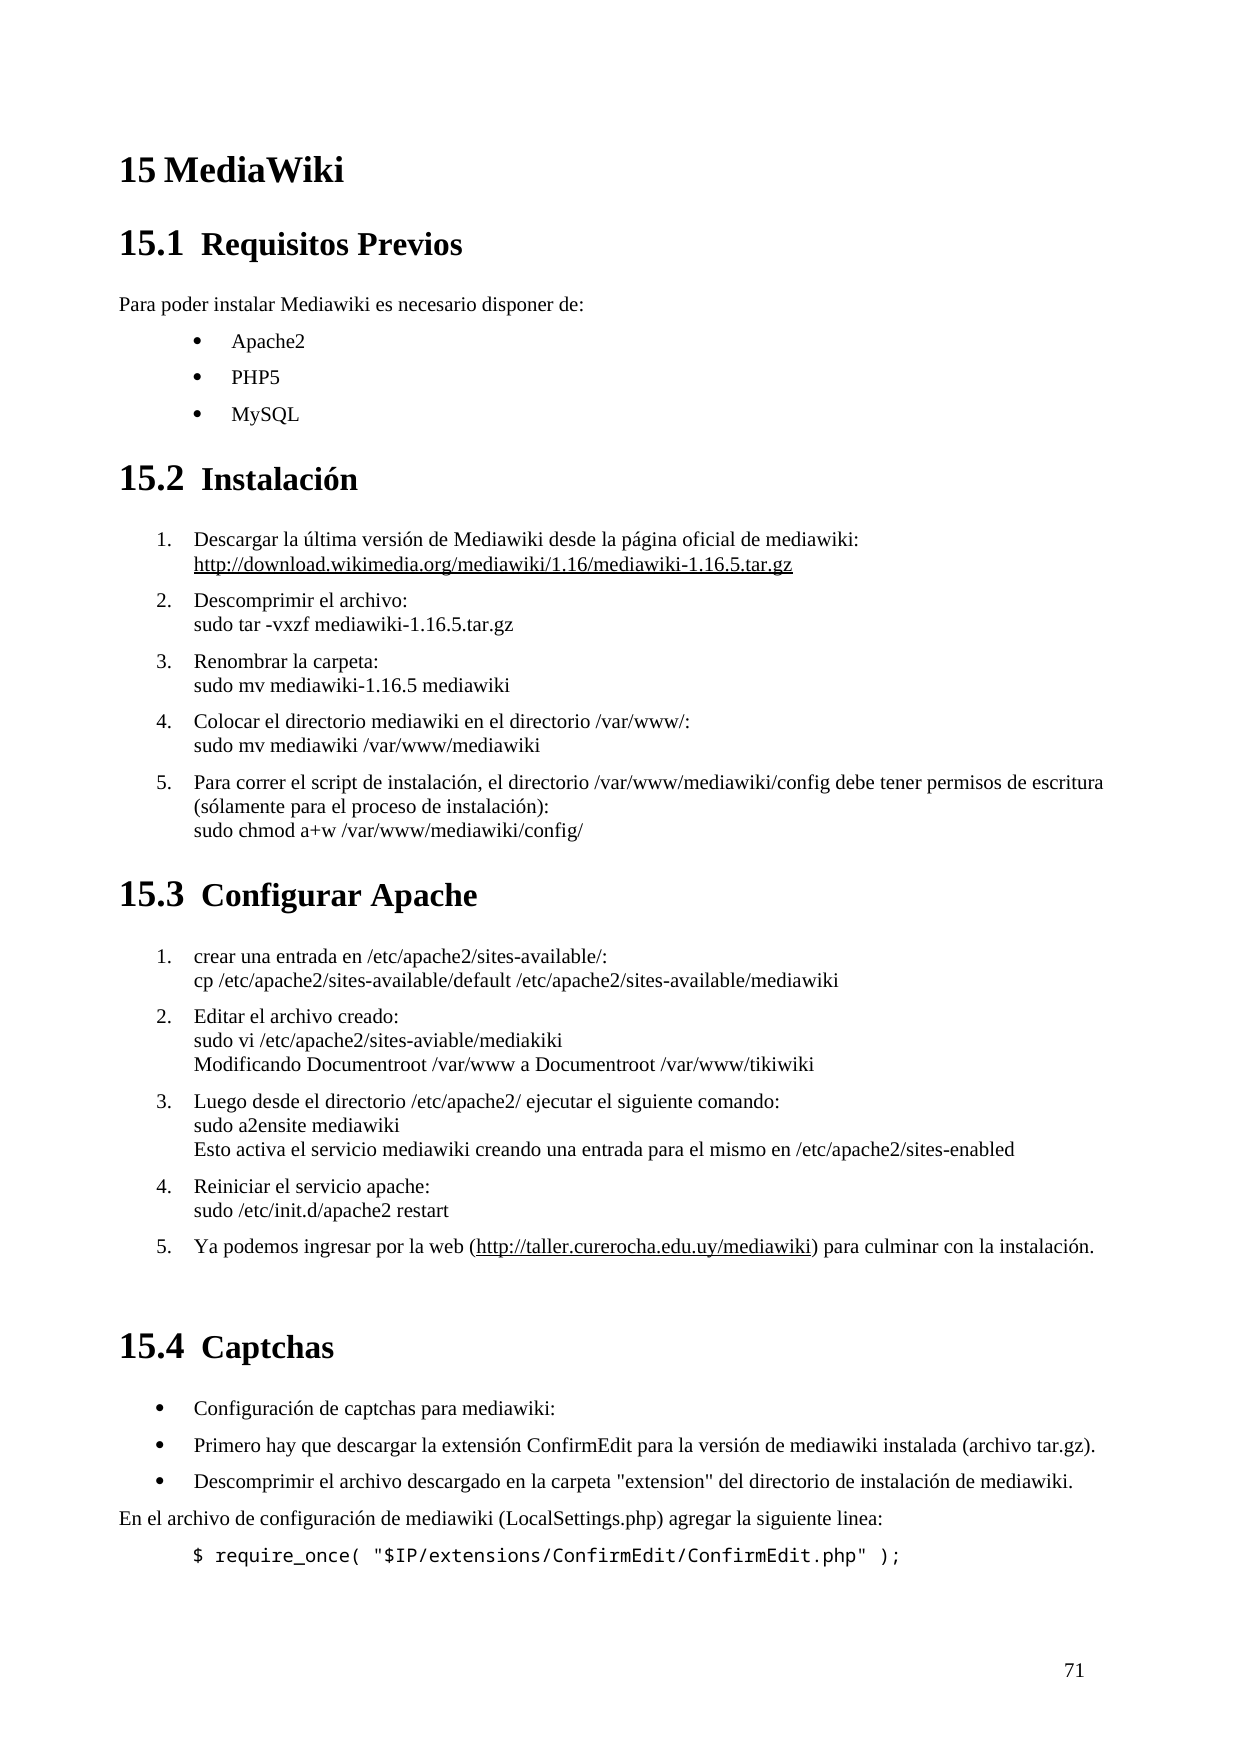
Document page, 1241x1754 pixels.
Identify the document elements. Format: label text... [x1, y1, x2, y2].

text $ require_once( "$IP/extensions/ConfirmEdit/ConfirmEdit.php" ); [192, 1542, 1153, 1568]
list Descomprimir el archivo: sudo tar -vxzf mediawiki-1.16.5.tar.gz [156, 588, 1153, 636]
list Reiniciar el servicio apache: sudo /etc/init.d/apache2 restart [156, 1173, 1153, 1222]
list Descomprimir el archivo descargado en la carpeta "extension" del directorio de instalación de mediawiki. [156, 1469, 1153, 1493]
list Editar el archivo creado: sudo vi /etc/apache2/sites-aviable/mediakiki Modificando Documentroot /var/www a Documentroot /var/www/tikiwiki [156, 1004, 1153, 1076]
text Para poder instalar Mediawiki es necesario disponer de: [119, 292, 1153, 316]
subtitle Captchas [119, 1324, 1153, 1367]
list Descargar la última versión de Mediawiki desde la página oficial de mediawiki: http://download.wikimedia.org/mediawiki/1.16/mediawiki-1.16.5.tar.gz [156, 527, 1153, 576]
list Para correr el script de instalación, el directorio /var/www/mediawiki/config debe tener permisos de escritura (sólamente para el proceso de instalación): sudo chmod a+w /var/www/mediawiki/config/ [156, 770, 1153, 842]
list Ya podemos ingresar por la web (http://taller.curerocha.edu.uy/mediawiki) para culminar con la instalación. [156, 1234, 1153, 1258]
text En el archivo de configuración de mediawiki (LocalSettings.php) agregar la siguiente linea: [119, 1506, 1153, 1530]
list Renombrar la carpeta: sudo mv mediawiki-1.16.5 mediawiki [156, 649, 1153, 697]
subtitle Instalación [119, 455, 1153, 498]
subtitle Configurar Apache [119, 871, 1153, 914]
list Apache2 [194, 329, 1153, 353]
subtitle MediaWiki [119, 148, 1153, 191]
list PHP5 [194, 365, 1153, 389]
list Primero hay que descargar la extensión ConfirmEdit para la versión de mediawiki instalada (archivo tar.gz). [156, 1433, 1153, 1457]
list MySQL [194, 402, 1153, 426]
list Colocar el directorio mediawiki en el directorio /var/www/: sudo mv mediawiki /var/www/mediawiki [156, 709, 1153, 757]
list Luego desde el directorio /etc/apache2/ ejecutar el siguiente comando: sudo a2ensite mediawiki Esto activa el servicio mediawiki creando una entrada para el mismo en /etc/apache2/sites-enabled [156, 1089, 1153, 1161]
list crear una entrada en /etc/apache2/sites-available/: cp /etc/apache2/sites-available/default /etc/apache2/sites-available/mediawiki [156, 943, 1153, 992]
subtitle Requisitos Previos [119, 220, 1153, 263]
list Configuración de captchas para mediawiki: [156, 1396, 1153, 1420]
